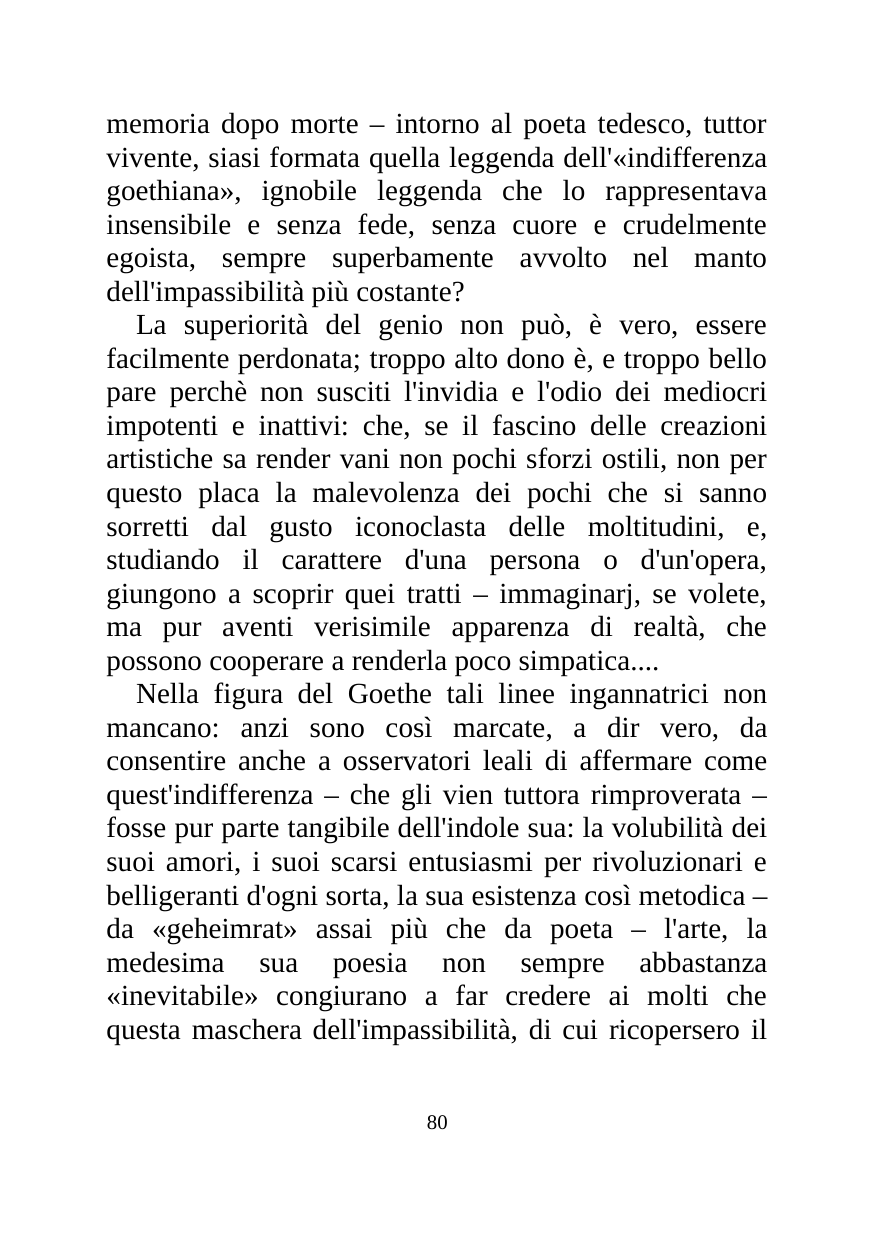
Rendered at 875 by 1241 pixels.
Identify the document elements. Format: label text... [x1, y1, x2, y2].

text La superiorità del genio non può, è vero, essere facilmente perdonata; troppo alto dono è, e troppo bello pare perchè non susciti l'invidia e l'odio dei mediocri impotenti e inattivi: che, se il fascino delle creazioni artistiche sa render vani non pochi sforzi ostili, non per questo placa la malevolenza dei pochi che si sanno sorretti dal gusto iconoclasta delle moltitudini, e, studiando il carattere d'una persona o d'un'opera, giungono a scoprir quei tratti – immaginarj, se volete, ma pur aventi verisimile apparenza di realtà, che possono cooperare a renderla poco simpatica.... [106, 307, 768, 676]
text Nella figura del Goethe tali linee ingannatrici non mancano: anzi sono così marcate, a dir vero, da consentire anche a osservatori leali di affermare come quest'indifferenza – che gli vien tuttora rimproverata – fosse pur parte tangibile dell'indole sua: la volubilità dei suoi amori, i suoi scarsi entusiasmi per rivoluzionari e belligeranti d'ogni sorta, la sua esistenza così metodica – da «geheimrat» assai più che da poeta – l'arte, la medesima sua poesia non sempre abbastanza «inevitabile» congiurano a far credere ai molti che questa maschera dell'impassibilità, di cui ricopersero il [106, 676, 768, 1045]
text memoria dopo morte – intorno al poeta tedesco, tuttor vivente, siasi formata quella leggenda dell'«indifferenza goethiana», ignobile leggenda che lo rappresentava insensibile e senza fede, senza cuore e crudelmente egoista, sempre superbamente avvolto nel manto dell'impassibilità più costante? [106, 106, 768, 307]
